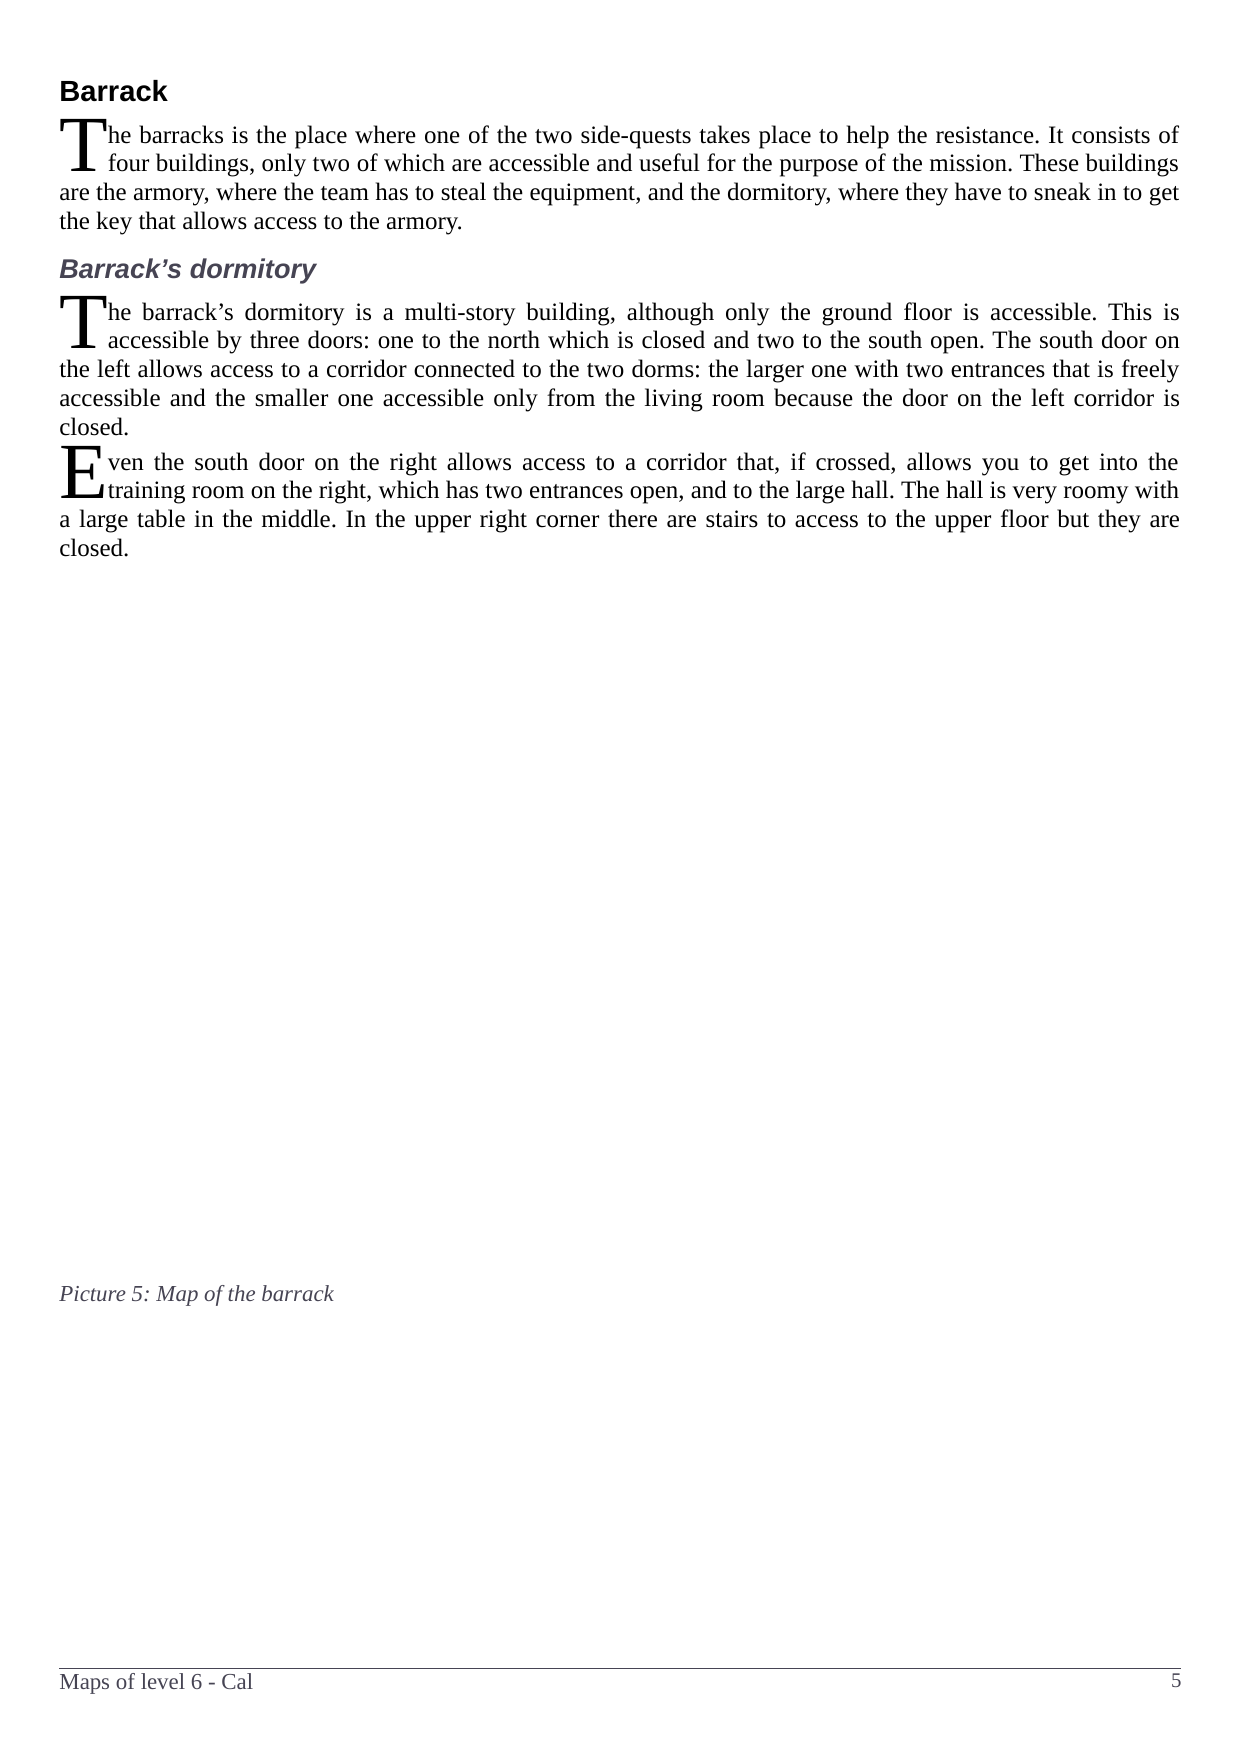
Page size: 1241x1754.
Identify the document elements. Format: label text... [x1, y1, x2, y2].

text Even the south door on the right allows access to a corridor that, if crossed, allows you to get into the training room on the right, which has two entrances open, and to the large hall. The hall is very roomy with a large table in the middle. In the upper right corner there are stairs to access to the upper floor but they are closed. [59, 447, 1181, 562]
subtitle Barrack [59, 74, 1181, 107]
text The barrack’s dormitory is a multi-story building, although only the ground floor is accessible. This is accessible by three doors: one to the north which is closed and two to the south open. The south door on the left allows access to a corridor connected to the two dorms: the larger one with two entrances that is freely accessible and the smaller one accessible only from the living room because the door on the left corridor is closed. [59, 297, 1181, 441]
text Picture 5: Map of the barrack [59, 580, 1181, 1307]
text The barracks is the place where one of the two side-quests takes place to help the resistance. It consists of four buildings, only two of which are accessible and useful for the purpose of the mission. These buildings are the armory, where the team has to steal the equipment, and the dormitory, where they have to sneak in to get the key that allows access to the armory. [59, 120, 1181, 235]
subtitle Barrack’s dormitory [59, 253, 1181, 284]
